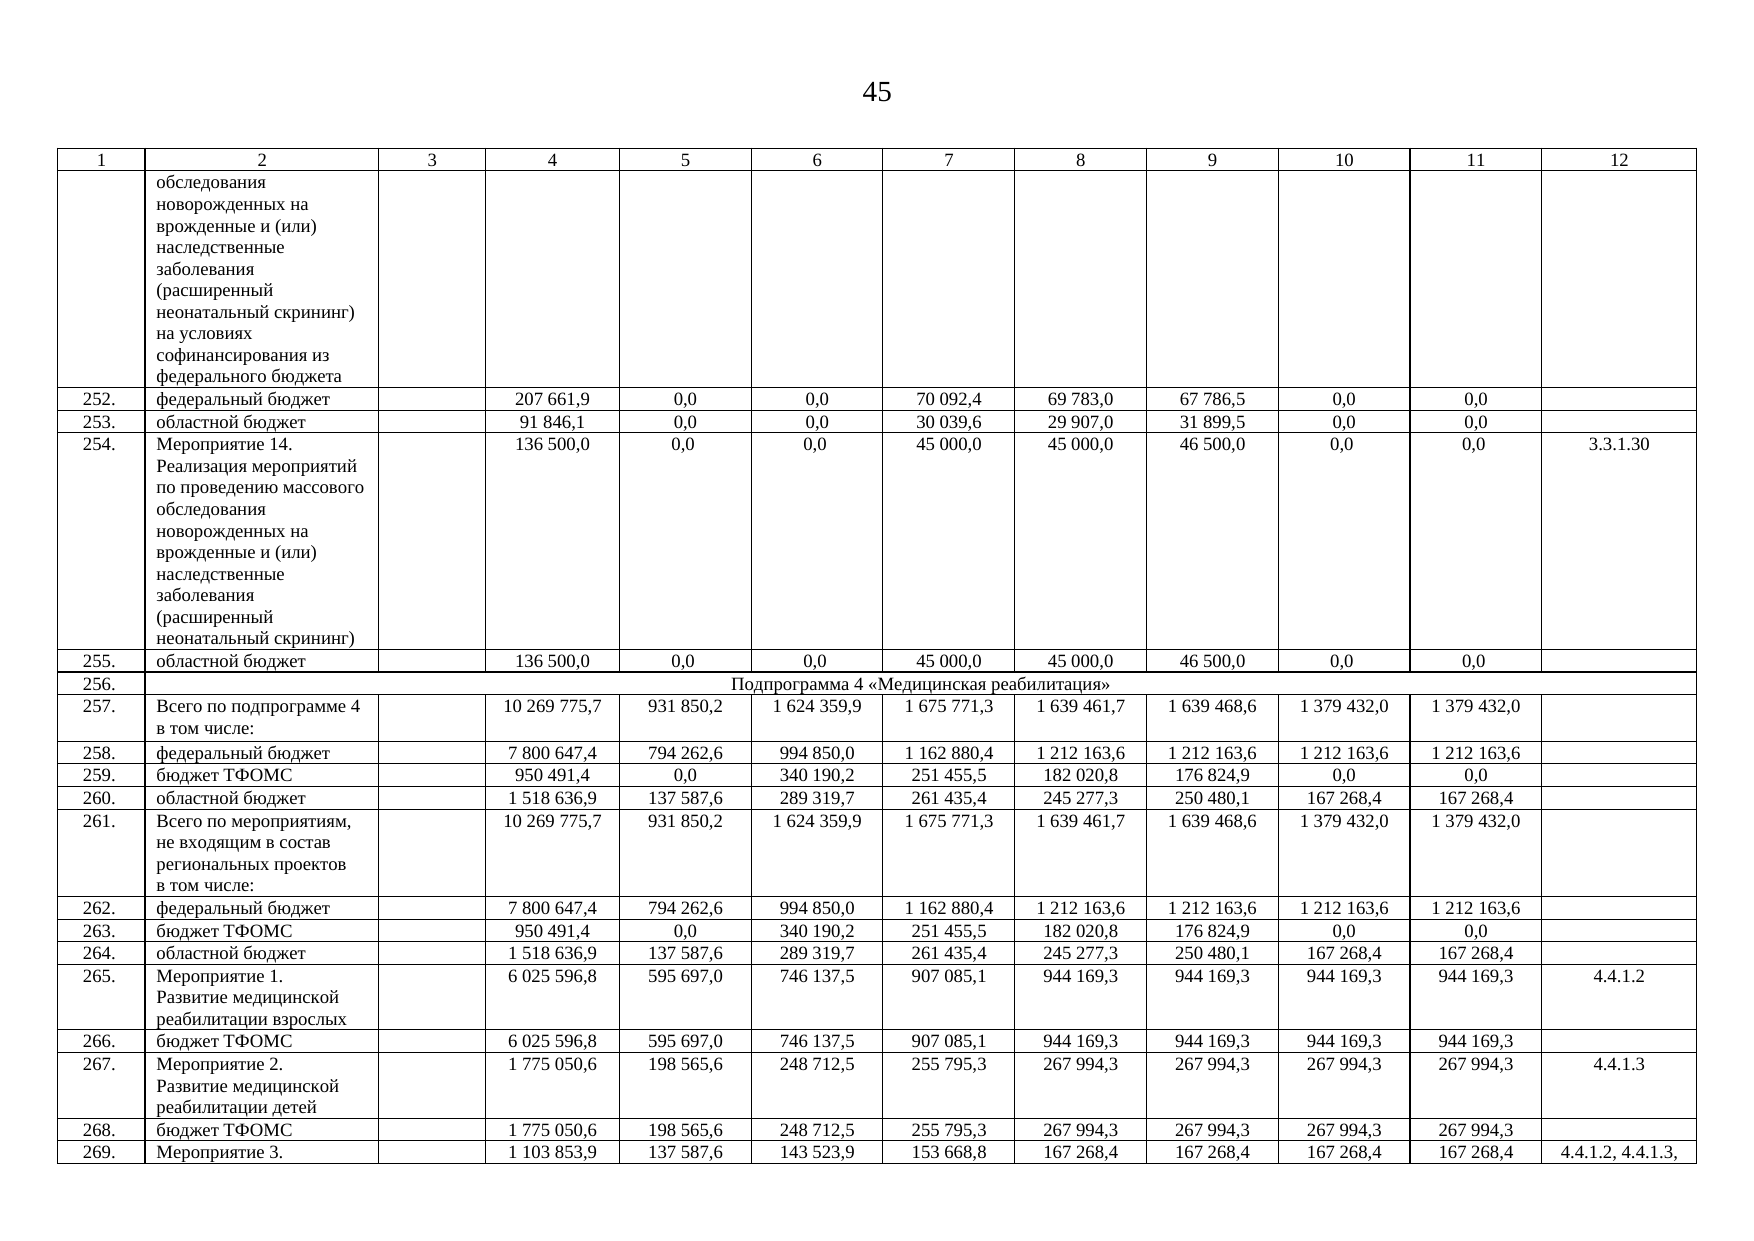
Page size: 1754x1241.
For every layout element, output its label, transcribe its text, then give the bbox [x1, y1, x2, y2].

table_cell областной бюджет [146, 942, 378, 964]
table_cell 944 169,3 [1411, 965, 1541, 1029]
table_cell 907 085,1 [883, 1030, 1014, 1052]
table_cell 0,0 [1279, 920, 1409, 941]
table_cell 45 000,0 [1015, 650, 1146, 671]
table_cell Мероприятие 1. Развитие медицинской реабилитации взрослых [146, 965, 378, 1029]
table_cell 1 675 771,3 [883, 810, 1014, 896]
table_cell [58, 695, 144, 741]
table_cell [379, 742, 485, 763]
table_cell [379, 1119, 485, 1140]
table_cell 1 624 359,9 [752, 810, 882, 896]
table_cell [1279, 171, 1409, 387]
table_cell [58, 650, 144, 671]
table_cell 944 169,3 [1411, 1030, 1541, 1052]
table_cell [379, 1053, 485, 1118]
table_header 6 [752, 149, 882, 170]
table_cell [379, 764, 485, 786]
table_header 4 [486, 149, 619, 170]
table_cell 1 212 163,6 [1411, 897, 1541, 918]
table_cell [58, 388, 144, 409]
table_cell 248 712,5 [752, 1119, 882, 1140]
table_cell [58, 742, 144, 763]
table_cell 70 092,4 [883, 388, 1014, 409]
table_cell 1 518 636,9 [486, 787, 619, 808]
table_cell 1 624 359,9 [752, 695, 882, 741]
table_header 10 [1279, 149, 1409, 170]
table_cell 167 268,4 [1411, 787, 1541, 808]
table_cell 950 491,4 [486, 920, 619, 941]
table_cell 794 262,6 [620, 742, 751, 763]
table_cell 0,0 [752, 388, 882, 409]
table_cell [1542, 650, 1696, 671]
table_header 5 [620, 149, 751, 170]
table_cell 0,0 [1411, 764, 1541, 786]
table_cell 29 907,0 [1015, 411, 1146, 432]
table_cell 0,0 [620, 433, 751, 649]
table_cell 1 379 432,0 [1411, 695, 1541, 741]
table_cell [379, 695, 485, 741]
table_header 12 [1542, 149, 1696, 170]
table_cell 1 518 636,9 [486, 942, 619, 964]
table_header 11 [1411, 149, 1541, 170]
table_cell [379, 810, 485, 896]
table_cell 1 212 163,6 [1015, 742, 1146, 763]
table_cell 46 500,0 [1147, 433, 1278, 649]
table_cell 250 480,1 [1147, 942, 1278, 964]
table_cell 67 786,5 [1147, 388, 1278, 409]
table_cell 1 379 432,0 [1411, 810, 1541, 896]
table_cell 931 850,2 [620, 810, 751, 896]
table_cell 1 212 163,6 [1411, 742, 1541, 763]
table_cell [1542, 920, 1696, 941]
table_cell 1 675 771,3 [883, 695, 1014, 741]
table_cell 176 824,9 [1147, 920, 1278, 941]
table_cell бюджет ТФОМС [146, 920, 378, 941]
table_cell 255 795,3 [883, 1119, 1014, 1140]
table_cell [1542, 942, 1696, 964]
table_cell [1542, 1119, 1696, 1140]
table_cell [486, 171, 619, 387]
table_cell 1 639 468,6 [1147, 810, 1278, 896]
table_cell 0,0 [620, 388, 751, 409]
table_cell 0,0 [620, 411, 751, 432]
table_cell 994 850,0 [752, 742, 882, 763]
table_cell 137 587,6 [620, 1141, 751, 1163]
table_cell 931 850,2 [620, 695, 751, 741]
table_cell 30 039,6 [883, 411, 1014, 432]
table_cell [1542, 787, 1696, 808]
table_cell 46 500,0 [1147, 650, 1278, 671]
table_cell 1 103 853,9 [486, 1141, 619, 1163]
table_cell 340 190,2 [752, 764, 882, 786]
table_header 2 [146, 149, 378, 170]
table_cell 1 639 461,7 [1015, 810, 1146, 896]
table_cell 182 020,8 [1015, 764, 1146, 786]
table_cell 167 268,4 [1411, 1141, 1541, 1163]
table_header 9 [1147, 149, 1278, 170]
table_cell [58, 433, 144, 649]
table_cell 267 994,3 [1147, 1053, 1278, 1118]
table_cell 0,0 [620, 650, 751, 671]
table_cell 0,0 [1279, 411, 1409, 432]
table_cell [379, 411, 485, 432]
table_cell 289 319,7 [752, 942, 882, 964]
table_cell 794 262,6 [620, 897, 751, 918]
table_cell 182 020,8 [1015, 920, 1146, 941]
table_cell [883, 171, 1014, 387]
table_cell 136 500,0 [486, 650, 619, 671]
table_cell Мероприятие 14. Реализация мероприятий по проведению массового обследования новорожденных на врожденные и (или) наследственные заболевания (расширенный неонатальный скрининг) [146, 433, 378, 649]
table_cell 0,0 [1411, 920, 1541, 941]
table_cell [1542, 764, 1696, 786]
table_cell 0,0 [1279, 650, 1409, 671]
table_cell 746 137,5 [752, 965, 882, 1029]
table_cell [379, 897, 485, 918]
table_cell 595 697,0 [620, 965, 751, 1029]
table_cell 207 661,9 [486, 388, 619, 409]
table_cell 153 668,8 [883, 1141, 1014, 1163]
table_cell [379, 942, 485, 964]
table_cell 3.3.1.30 [1542, 433, 1696, 649]
table_cell федеральный бюджет [146, 388, 378, 409]
table_cell [58, 411, 144, 432]
table_cell 0,0 [1411, 388, 1541, 409]
table_cell 0,0 [1411, 411, 1541, 432]
table_cell 6 025 596,8 [486, 965, 619, 1029]
table_cell 1 212 163,6 [1147, 742, 1278, 763]
table_cell [58, 787, 144, 808]
table_cell 91 846,1 [486, 411, 619, 432]
table_cell 31 899,5 [1147, 411, 1278, 432]
table_cell 944 169,3 [1279, 1030, 1409, 1052]
table_cell 340 190,2 [752, 920, 882, 941]
table_cell 267 994,3 [1279, 1119, 1409, 1140]
table_cell 1 775 050,6 [486, 1119, 619, 1140]
table_cell 1 162 880,4 [883, 742, 1014, 763]
table_cell [379, 1141, 485, 1163]
table_cell 267 994,3 [1279, 1053, 1409, 1118]
table_cell 0,0 [752, 650, 882, 671]
table_cell [1542, 171, 1696, 387]
table_cell 167 268,4 [1279, 787, 1409, 808]
table_cell [1542, 695, 1696, 741]
table_cell 1 212 163,6 [1279, 897, 1409, 918]
table_cell 251 455,5 [883, 920, 1014, 941]
table_cell 167 268,4 [1279, 1141, 1409, 1163]
table_cell 245 277,3 [1015, 942, 1146, 964]
table_cell [379, 787, 485, 808]
table_cell 261 435,4 [883, 942, 1014, 964]
table_cell 267 994,3 [1411, 1119, 1541, 1140]
table_cell [58, 1141, 144, 1163]
table_cell бюджет ТФОМС [146, 764, 378, 786]
table_cell [379, 433, 485, 649]
table_cell 1 162 880,4 [883, 897, 1014, 918]
table_cell 994 850,0 [752, 897, 882, 918]
table_cell 4.4.1.2, 4.4.1.3, [1542, 1141, 1696, 1163]
table_cell [1542, 742, 1696, 763]
table_cell [58, 810, 144, 896]
table_cell 4.4.1.2 [1542, 965, 1696, 1029]
table_cell 289 319,7 [752, 787, 882, 808]
table_cell 1 639 468,6 [1147, 695, 1278, 741]
table_cell Всего по мероприятиям, не входящим в состав региональных проектов в том числе: [146, 810, 378, 896]
table_cell 267 994,3 [1411, 1053, 1541, 1118]
table_cell [58, 897, 144, 918]
table_cell 176 824,9 [1147, 764, 1278, 786]
table_cell Всего по подпрограмме 4 в том числе: [146, 695, 378, 741]
table_header 3 [379, 149, 485, 170]
table_cell 0,0 [1411, 433, 1541, 649]
table_cell 1 775 050,6 [486, 1053, 619, 1118]
table_cell 198 565,6 [620, 1053, 751, 1118]
table_cell федеральный бюджет [146, 897, 378, 918]
table_cell 950 491,4 [486, 764, 619, 786]
table_cell 7 800 647,4 [486, 897, 619, 918]
table_cell 6 025 596,8 [486, 1030, 619, 1052]
table_cell [1015, 171, 1146, 387]
table_cell 255 795,3 [883, 1053, 1014, 1118]
table_cell [620, 171, 751, 387]
table_cell 245 277,3 [1015, 787, 1146, 808]
table_cell 143 523,9 [752, 1141, 882, 1163]
table_cell Мероприятие 2. Развитие медицинской реабилитации детей [146, 1053, 378, 1118]
table_cell 137 587,6 [620, 942, 751, 964]
table_cell 267 994,3 [1015, 1053, 1146, 1118]
table_cell 10 269 775,7 [486, 810, 619, 896]
table_cell 167 268,4 [1015, 1141, 1146, 1163]
table_cell 1 212 163,6 [1279, 742, 1409, 763]
table_cell 1 379 432,0 [1279, 695, 1409, 741]
table_cell [1542, 810, 1696, 896]
table_cell 0,0 [620, 764, 751, 786]
table_cell 944 169,3 [1147, 1030, 1278, 1052]
table_cell 0,0 [752, 433, 882, 649]
table_cell бюджет ТФОМС [146, 1030, 378, 1052]
table_cell 0,0 [1411, 650, 1541, 671]
table_cell 137 587,6 [620, 787, 751, 808]
table_cell 10 269 775,7 [486, 695, 619, 741]
table_cell [58, 920, 144, 941]
table_cell 944 169,3 [1279, 965, 1409, 1029]
table_cell Подпрограмма 4 «Медицинская реабилитация» [146, 673, 1696, 694]
table_cell 1 212 163,6 [1147, 897, 1278, 918]
table_cell 1 379 432,0 [1279, 810, 1409, 896]
table_cell 198 565,6 [620, 1119, 751, 1140]
table_header 7 [883, 149, 1014, 170]
table_cell 907 085,1 [883, 965, 1014, 1029]
table_cell [379, 171, 485, 387]
table_cell 167 268,4 [1147, 1141, 1278, 1163]
table_cell 944 169,3 [1015, 965, 1146, 1029]
table_cell [1147, 171, 1278, 387]
table_cell федеральный бюджет [146, 742, 378, 763]
table_cell [58, 1119, 144, 1140]
table_cell [1542, 388, 1696, 409]
table_cell 944 169,3 [1147, 965, 1278, 1029]
table_cell 45 000,0 [883, 433, 1014, 649]
table_header 8 [1015, 149, 1146, 170]
table_cell [379, 1030, 485, 1052]
table_cell [58, 965, 144, 1029]
table_cell [58, 942, 144, 964]
table_cell Мероприятие 3. [146, 1141, 378, 1163]
table_cell бюджет ТФОМС [146, 1119, 378, 1140]
table_cell [379, 388, 485, 409]
table_cell 267 994,3 [1147, 1119, 1278, 1140]
table_cell [58, 1030, 144, 1052]
table_cell 595 697,0 [620, 1030, 751, 1052]
table_cell 248 712,5 [752, 1053, 882, 1118]
table_cell [379, 965, 485, 1029]
table_cell [58, 171, 144, 387]
table_cell 0,0 [620, 920, 751, 941]
table_cell областной бюджет [146, 411, 378, 432]
table_cell 45 000,0 [883, 650, 1014, 671]
table_cell областной бюджет [146, 787, 378, 808]
table_cell [752, 171, 882, 387]
table_cell 4.4.1.3 [1542, 1053, 1696, 1118]
table_cell обследования новорожденных на врожденные и (или) наследственные заболевания (расширенный неонатальный скрининг) на условиях софинансирования из федерального бюджета [146, 171, 378, 387]
table_cell 1 212 163,6 [1015, 897, 1146, 918]
table_cell 1 639 461,7 [1015, 695, 1146, 741]
table_cell [379, 650, 485, 671]
table_cell [1542, 411, 1696, 432]
table_cell [58, 1053, 144, 1118]
table_cell 167 268,4 [1411, 942, 1541, 964]
table_cell [58, 764, 144, 786]
table_cell 0,0 [1279, 388, 1409, 409]
table_cell 261 435,4 [883, 787, 1014, 808]
table_cell [1542, 1030, 1696, 1052]
table_cell 0,0 [752, 411, 882, 432]
table_header 1 [58, 149, 144, 170]
table_cell [58, 673, 144, 694]
table_cell [1542, 897, 1696, 918]
table_cell [379, 920, 485, 941]
table_cell 250 480,1 [1147, 787, 1278, 808]
table_cell 69 783,0 [1015, 388, 1146, 409]
table_cell 136 500,0 [486, 433, 619, 649]
table_cell 0,0 [1279, 433, 1409, 649]
table_cell 7 800 647,4 [486, 742, 619, 763]
table_cell 0,0 [1279, 764, 1409, 786]
table_cell 167 268,4 [1279, 942, 1409, 964]
table_cell 944 169,3 [1015, 1030, 1146, 1052]
table_cell 251 455,5 [883, 764, 1014, 786]
table_cell [1411, 171, 1541, 387]
table_cell 746 137,5 [752, 1030, 882, 1052]
table_cell 267 994,3 [1015, 1119, 1146, 1140]
table_cell областной бюджет [146, 650, 378, 671]
table_cell 45 000,0 [1015, 433, 1146, 649]
